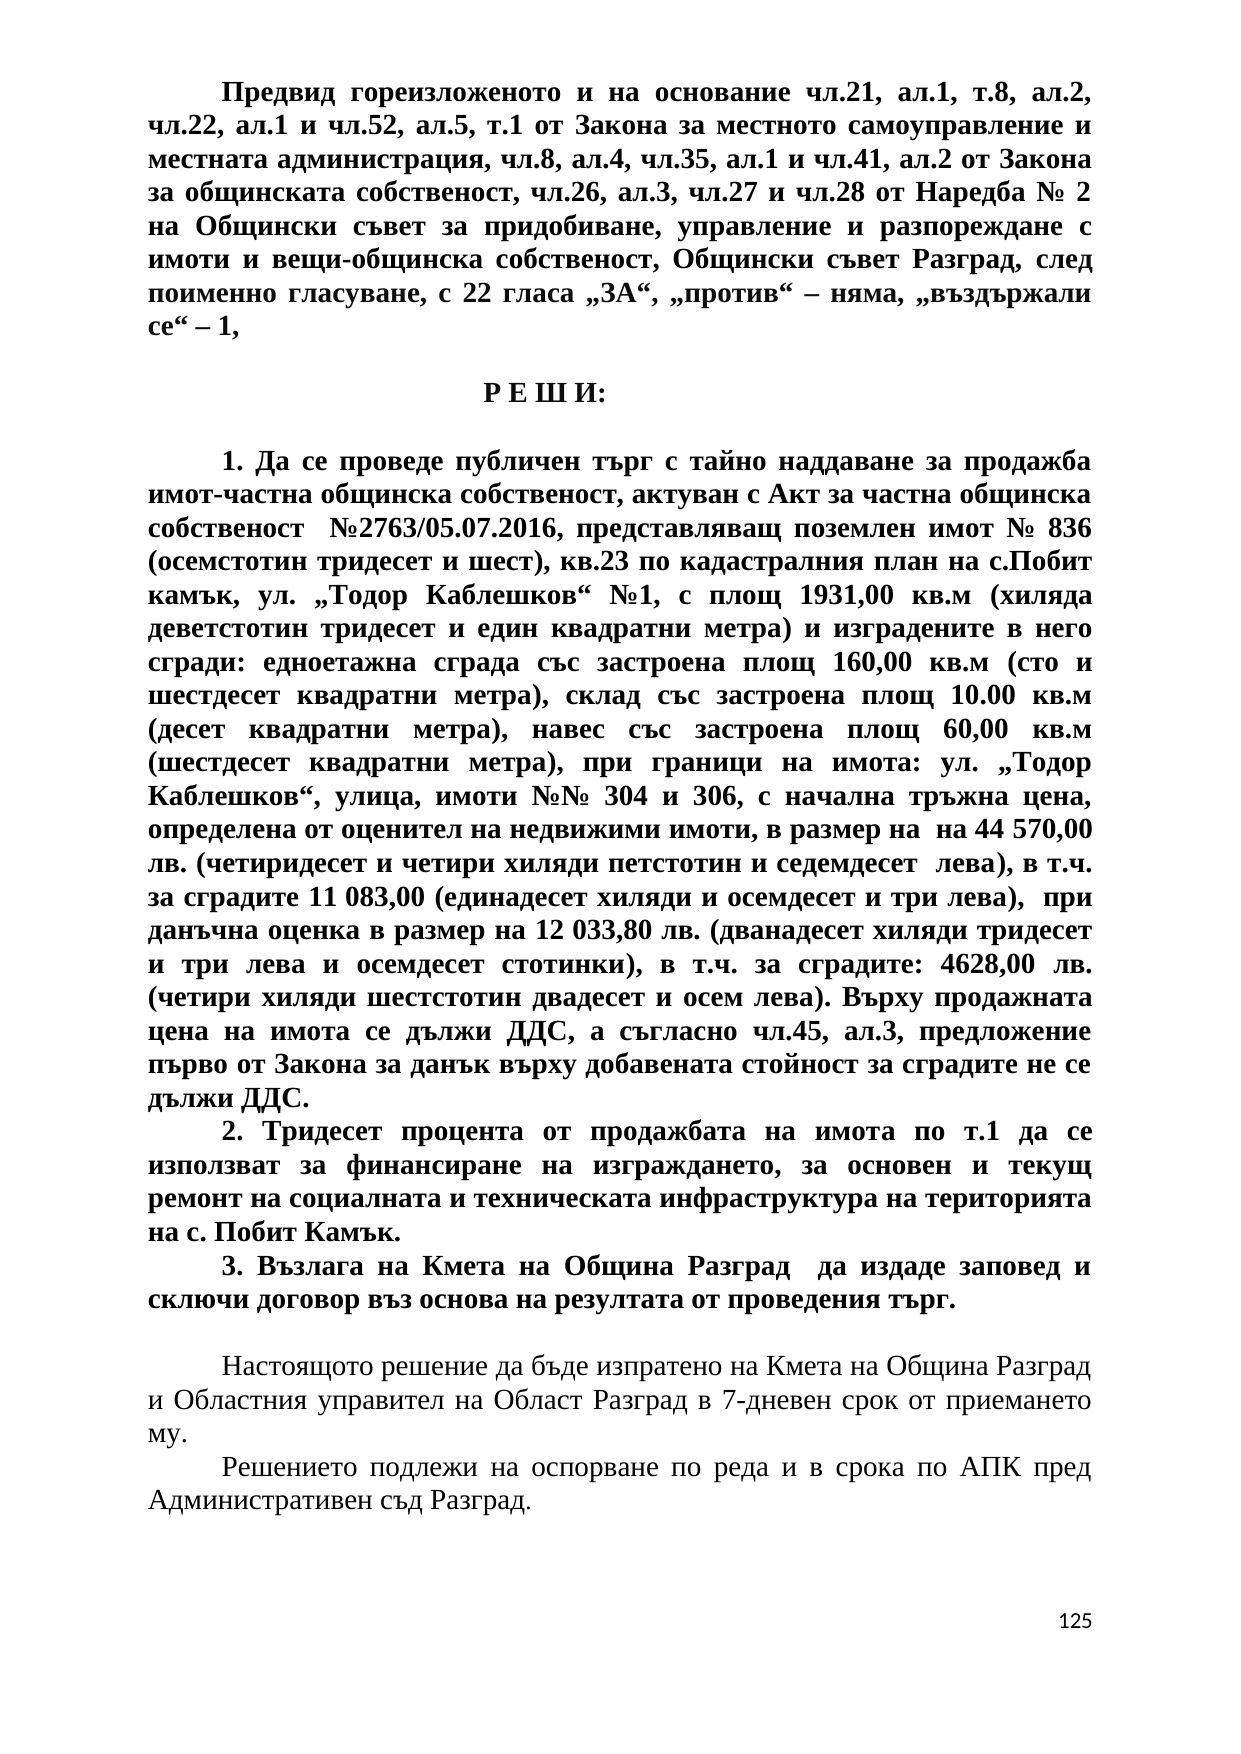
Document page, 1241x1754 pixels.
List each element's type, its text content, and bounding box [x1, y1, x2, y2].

text Решението подлежи на оспорване по реда и в срока по АПК пред Административен съд Разград. [148, 1449, 1093, 1516]
text Р Е Ш И: [148, 376, 1093, 409]
text Настоящото решение да бъде изпратено на Кмета на Община Разград и Областния управител на Област Разград в 7-дневен срок от приемането му. [148, 1348, 1093, 1449]
text Предвид гореизложеното и на основание чл.21, ал.1, т.8, ал.2, чл.22, ал.1 и чл.52, ал.5, т.1 от Закона за местното самоуправление и местната администрация, чл.8, ал.4, чл.35, ал.1 и чл.41, ал.2 от Закона за общинската собственост, чл.26, ал.3, чл.27 и чл.28 от Наредба № 2 на Общински съвет за придобиване, управление и разпореждане с имоти и вещи-общинска собственост, Общински съвет Разград, след поименно гласуване, с 22 гласа „ЗА“, „против“ – няма, „въздържали се“ – 1, [148, 74, 1093, 342]
text 3. Възлага на Кмета на Община Разград да издаде заповед и сключи договор въз основа на резултата от проведения търг. [148, 1248, 1093, 1315]
text 1. Да се проведе публичен търг с тайно наддаване за продажба имот-частна общинска собственост, актуван с Акт за частна общинска собственост №2763/05.07.2016, представляващ поземлен имот № 836 (осемстотин тридесет и шест), кв.23 по кадастралния план на с.Побит камък, ул. „Тодор Каблешков“ №1, с площ 1931,00 кв.м (хиляда деветстотин тридесет и един квадратни метра) и изградените в него сгради: едноетажна сграда със застроена площ 160,00 кв.м (сто и шестдесет квадратни метра), склад със застроена площ 10.00 кв.м (десет квадратни метра), навес със застроена площ 60,00 кв.м (шестдесет квадратни метра), при граници на имота: ул. „Тодор Каблешков“, улица, имоти №№ 304 и 306, с начална тръжна цена, определена от оценител на недвижими имоти, в размер на на 44 570,00 лв. (четиридесет и четири хиляди петстотин и седемдесет лева), в т.ч. за сградите 11 083,00 (единадесет хиляди и осемдесет и три лева), при данъчна оценка в размер на 12 033,80 лв. (дванадесет хиляди тридесет и три лева и осемдесет стотинки), в т.ч. за сградите: 4628,00 лв. (четири хиляди шестстотин двадесет и осем лева). Върху продажната цена на имота се дължи ДДС, а съгласно чл.45, ал.3, предложение първо от Закона за данък върху добавената стойност за сградите не се дължи ДДС. [148, 443, 1093, 1113]
text 2. Тридесет процента от продажбата на имота по т.1 да се използват за финансиране на изграждането, за основен и текущ ремонт на социалната и техническата инфраструктура на територията на с. Побит Камък. [148, 1113, 1093, 1248]
